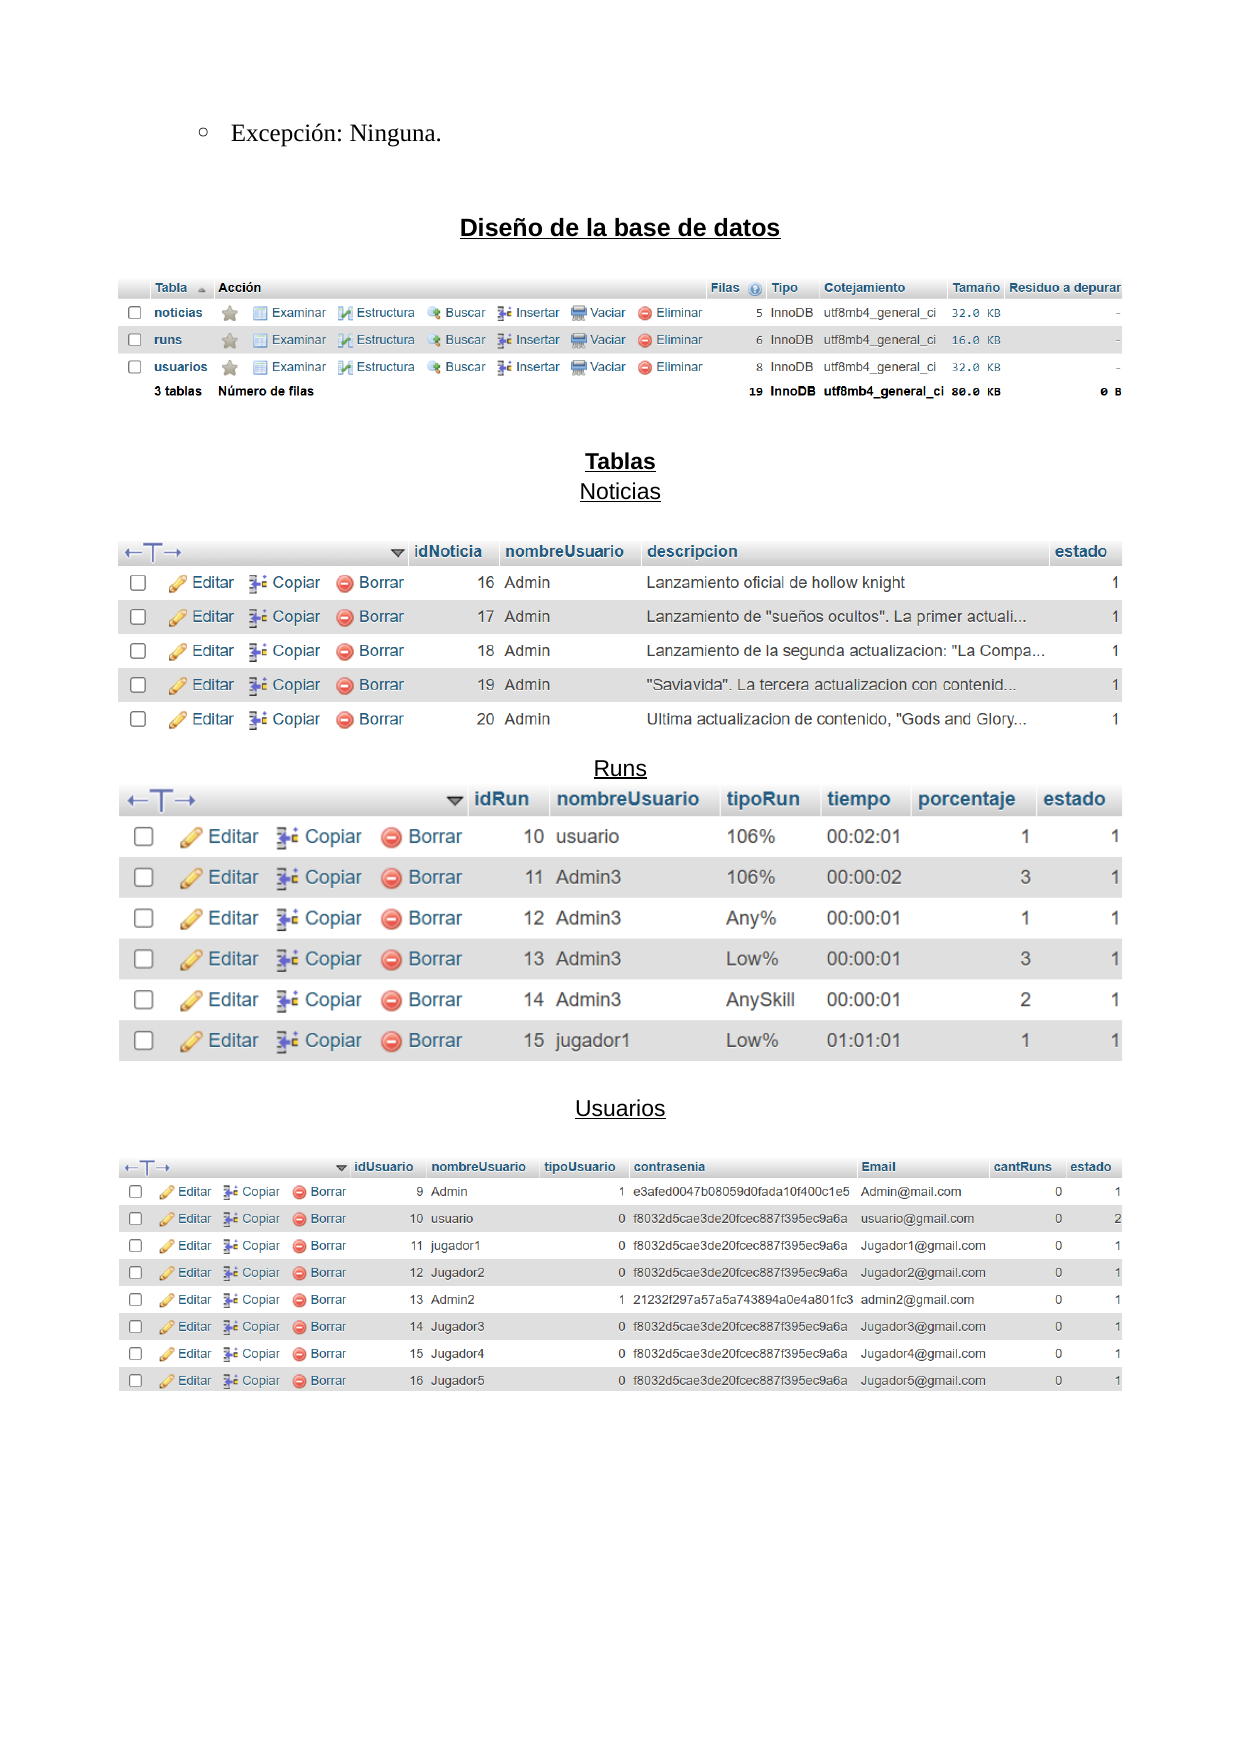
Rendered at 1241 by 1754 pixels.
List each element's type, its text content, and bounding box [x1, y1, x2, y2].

text Runs [118, 751, 1122, 781]
text Usuarios [118, 1095, 1122, 1121]
picture [118, 784, 1123, 1061]
text Diseño de la base de datos [118, 213, 1122, 242]
list Excepción: Ninguna. [193, 118, 1122, 147]
picture [118, 541, 1123, 751]
text Tablas [118, 448, 1122, 474]
picture [118, 278, 1123, 411]
picture [118, 1158, 1123, 1391]
text Noticias [118, 478, 1122, 504]
